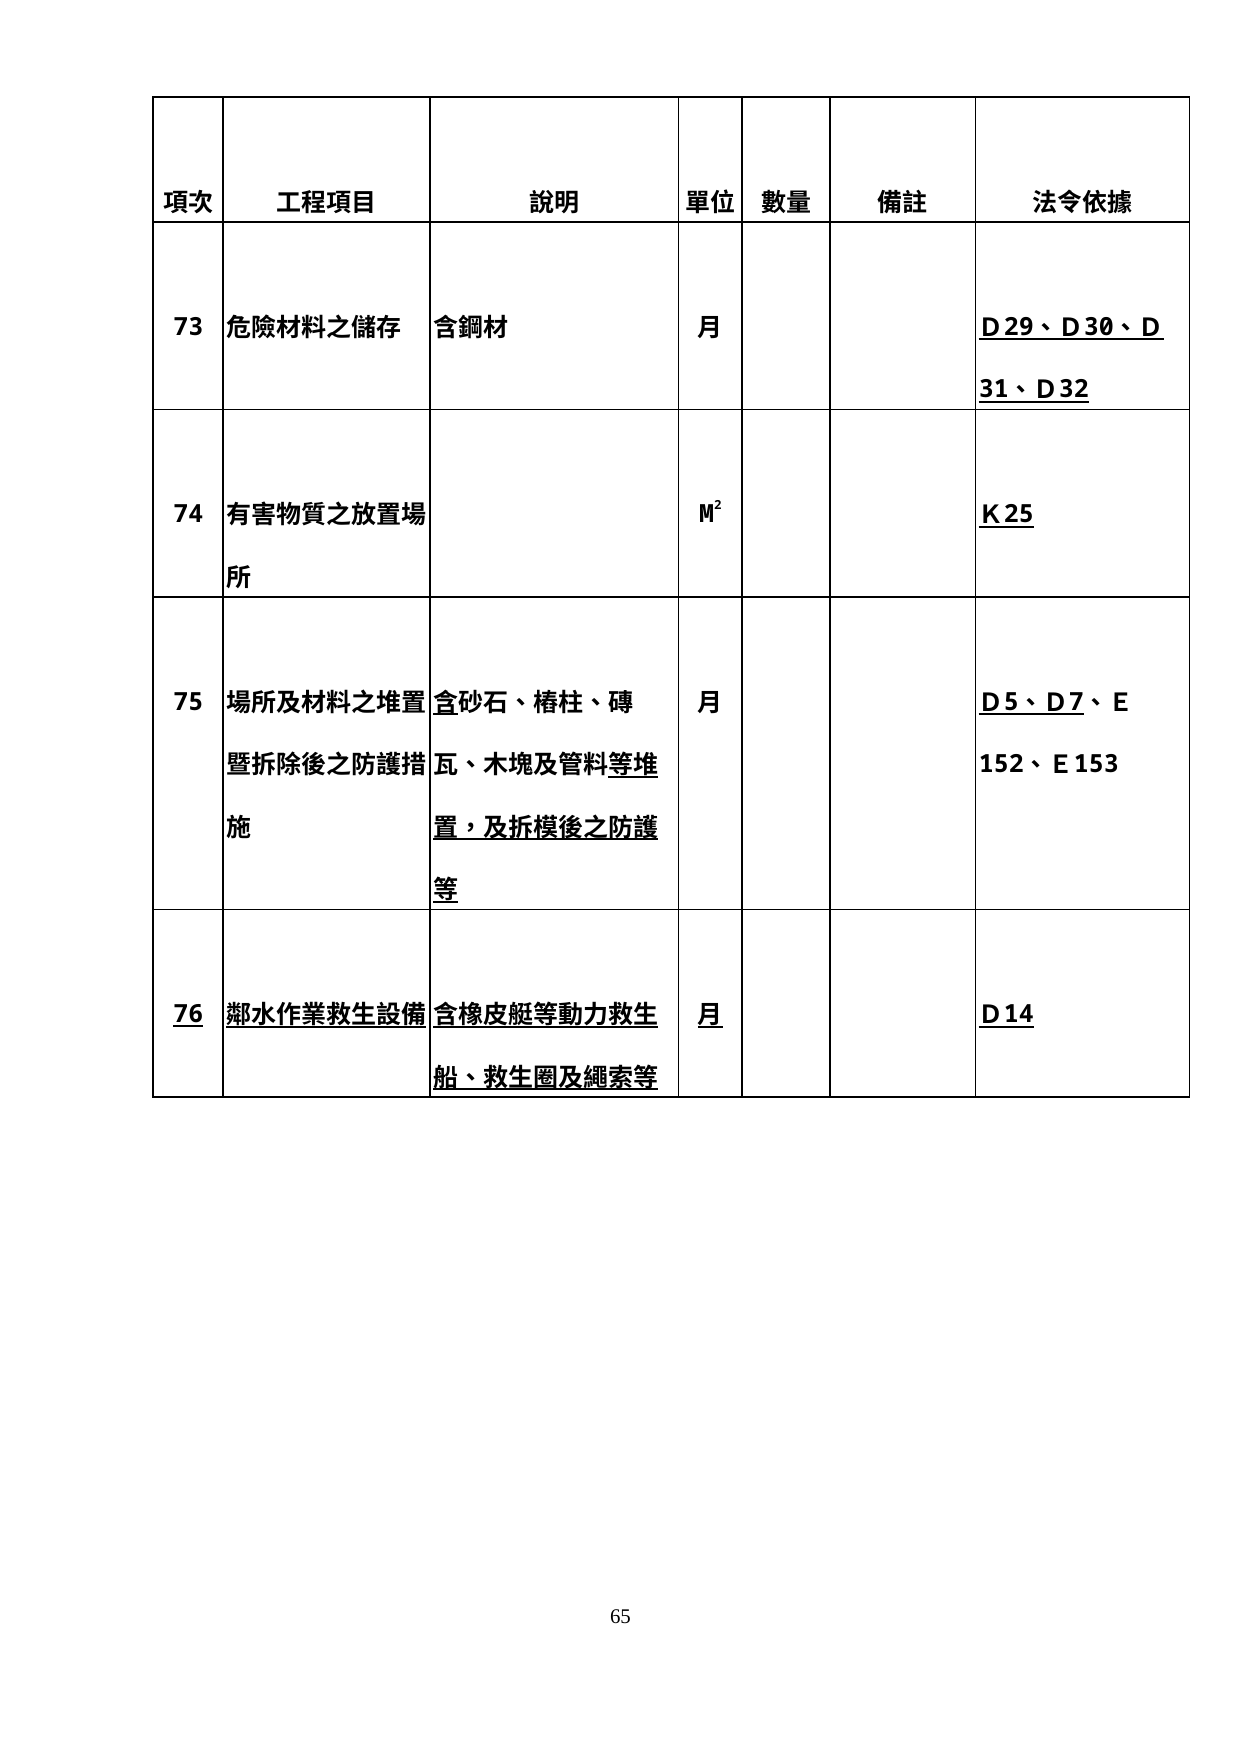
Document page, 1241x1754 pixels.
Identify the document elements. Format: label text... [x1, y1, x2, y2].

table_cell 含橡皮艇等動力救生船、救生圈及繩索等 [431, 910, 678, 1096]
table_cell 73 [154, 223, 222, 409]
table_header 項次 [154, 98, 222, 221]
table_cell 場所及材料之堆置暨拆除後之防護措施 [224, 598, 429, 909]
table_cell Ｋ25 [976, 410, 1189, 596]
table_cell [743, 223, 829, 409]
table_cell [743, 598, 829, 909]
table_cell 有害物質之放置場所 [224, 410, 429, 596]
table_header 法令依據 [976, 98, 1189, 221]
table_cell 含砂石、樁柱、磚瓦、木塊及管料等堆置，及拆模後之防護等 [431, 598, 678, 909]
table_header 數量 [743, 98, 829, 221]
table_cell 76 [154, 910, 222, 1096]
table_cell 月 [679, 910, 741, 1096]
table_cell [743, 910, 829, 1096]
table_header 工程項目 [224, 98, 429, 221]
table_cell Ｄ29、Ｄ30、Ｄ31、Ｄ32 [976, 223, 1189, 409]
table_cell [831, 910, 975, 1096]
table_cell 危險材料之儲存 [224, 223, 429, 409]
table_cell M2 [679, 410, 741, 596]
table_cell 月 [679, 598, 741, 909]
table_header 單位 [679, 98, 741, 221]
table_cell 74 [154, 410, 222, 596]
table_cell 75 [154, 598, 222, 909]
table_cell [431, 410, 678, 596]
table_cell [743, 410, 829, 596]
table_cell 含鋼材 [431, 223, 678, 409]
table_header 備註 [831, 98, 975, 221]
table_cell 鄰水作業救生設備 [224, 910, 429, 1096]
table_cell [831, 598, 975, 909]
table_cell [831, 410, 975, 596]
table_cell [831, 223, 975, 409]
table_cell Ｄ5、Ｄ7、Ｅ152、Ｅ153 [976, 598, 1189, 909]
table_cell Ｄ14 [976, 910, 1189, 1096]
table_cell 月 [679, 223, 741, 409]
table_header 說明 [431, 98, 678, 221]
